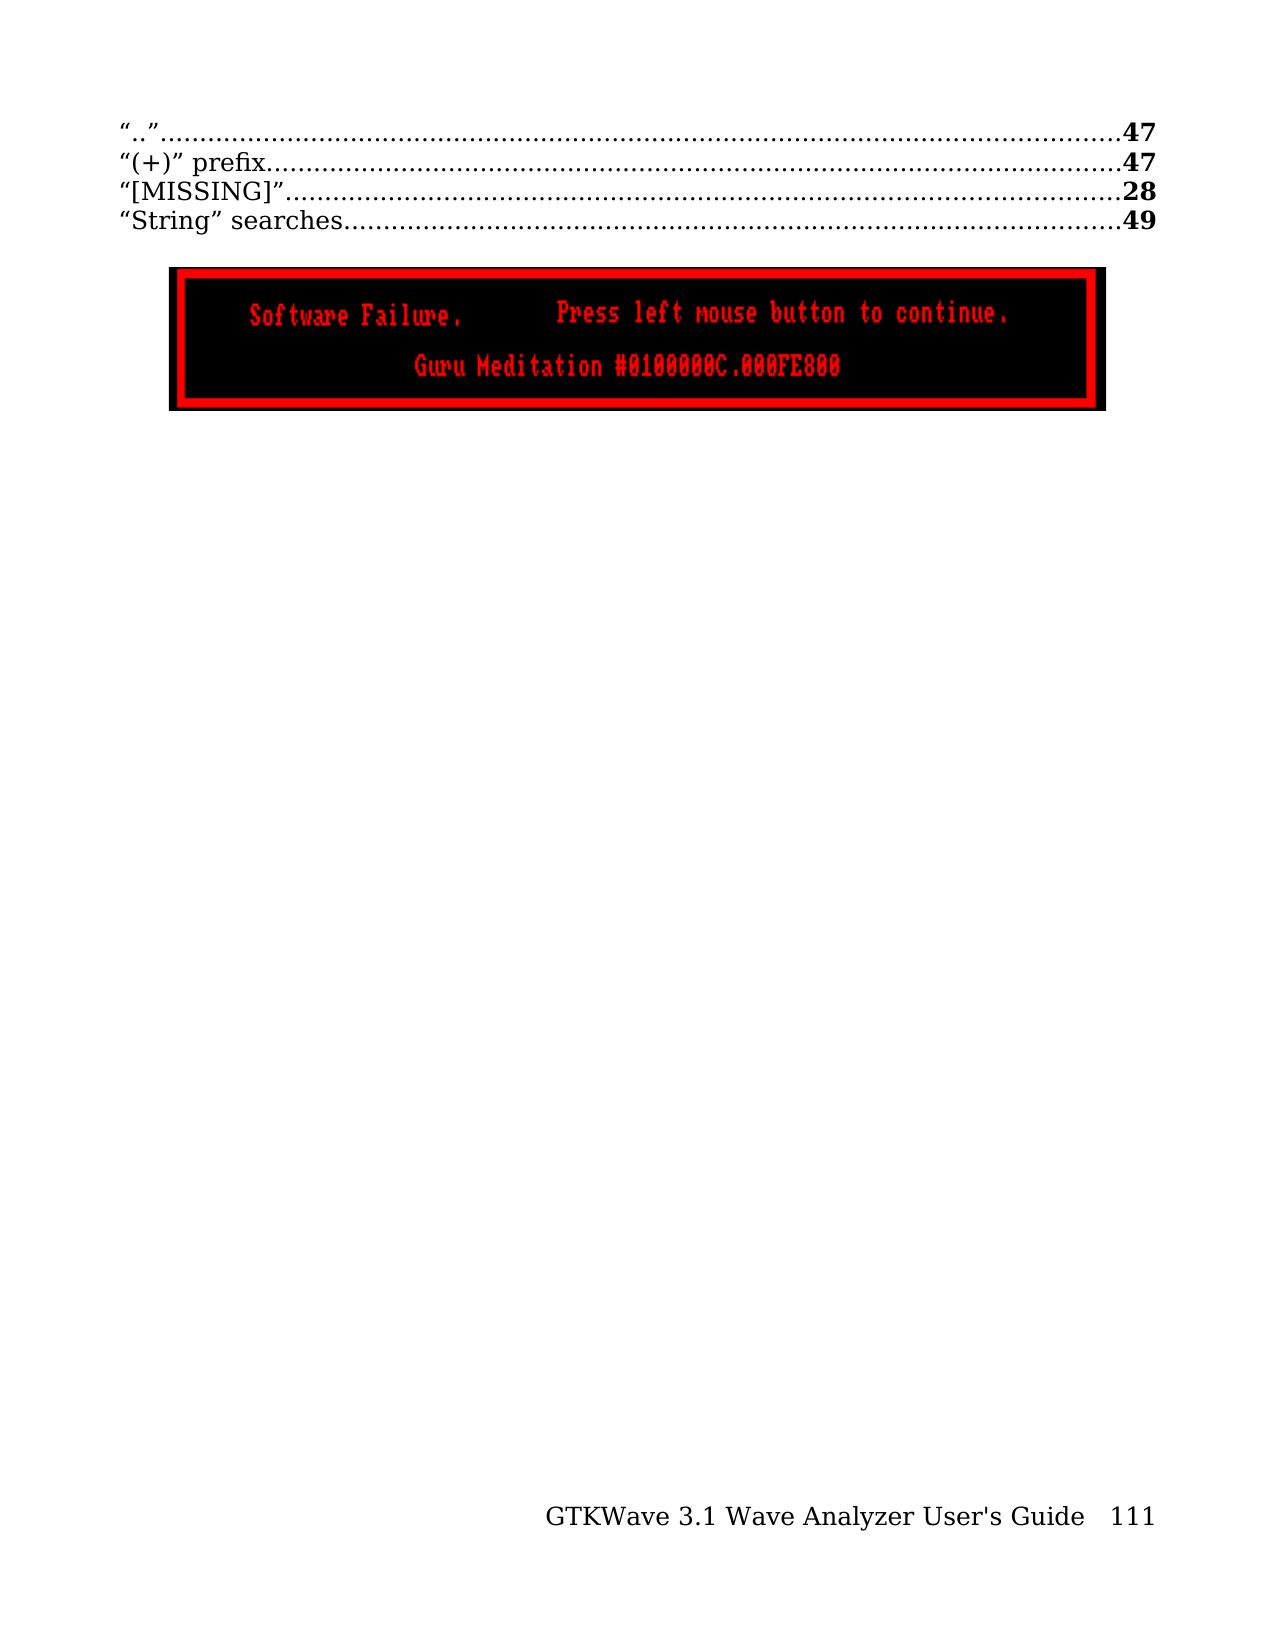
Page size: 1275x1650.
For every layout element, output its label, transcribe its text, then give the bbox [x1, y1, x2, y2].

picture [168, 267, 1107, 411]
text “(+)” prefix 47 [118, 147, 1157, 177]
text “[MISSING]” 28 [118, 177, 1157, 206]
text “..” 47 [118, 118, 1157, 147]
text “String” searches 49 [118, 206, 1157, 236]
